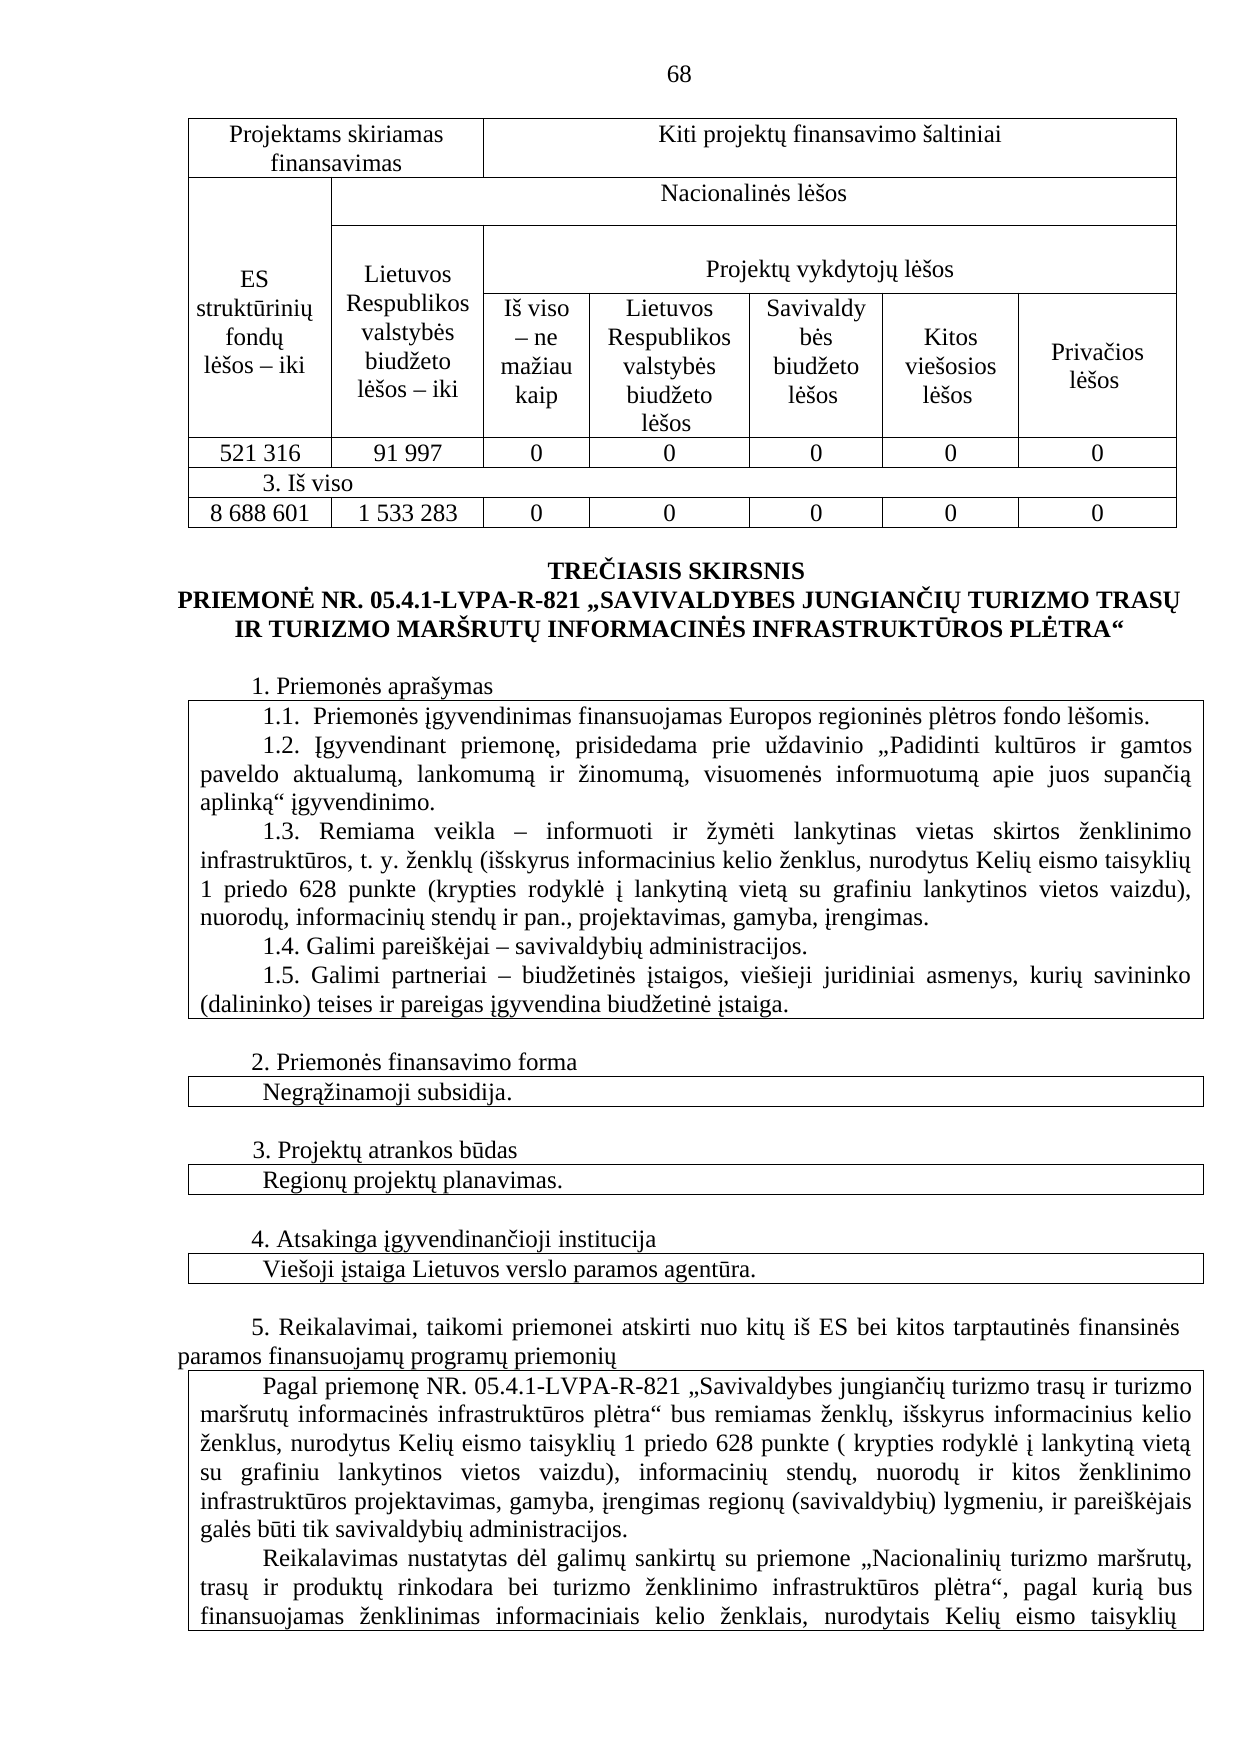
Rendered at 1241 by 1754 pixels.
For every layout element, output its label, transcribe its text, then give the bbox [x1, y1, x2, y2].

table_cell Iš viso – ne mažiau kaip [484, 294, 589, 437]
table_cell 1.4. Galimi pareiškėjai – savivaldybių administracijos. 1.5. Galimi partneriai – biudžetinės įstaigos, viešieji juridiniai asmenys, kurių savininko (dalininko) teises ir pareigas įgyvendina biudžetinė įstaiga. [189, 931, 1203, 1017]
table_cell 521 316 [189, 438, 331, 467]
table_cell 0 [883, 438, 1018, 467]
table_cell Savivaldybės biudžeto lėšos [750, 294, 882, 437]
table_header Negrąžinamoji subsidija. [189, 1077, 1203, 1106]
table_header 1.1. Priemonės įgyvendinimas finansuojamas Europos regioninės plėtros fondo lėšomis. [189, 701, 1203, 730]
table_cell 0 [484, 498, 589, 527]
table_cell Privačios lėšos [1019, 294, 1176, 437]
table_cell 8 688 601 [189, 498, 331, 527]
text PRIEMONĖ NR. 05.4.1-LVPA-R-821 „SAVIVALDYBES JUNGIANČIŲ TURIZMO TRASŲ IR TURIZMO MARŠRUTŲ INFORMACINĖS INFRASTRUKTŪROS PLĖTRA“ [177, 585, 1181, 643]
table_cell 0 [883, 498, 1018, 527]
text 2. Priemonės finansavimo forma [251, 1047, 1181, 1076]
table_cell Lietuvos Respublikos valstybės biudžeto lėšos – iki [332, 226, 483, 437]
text 1. Priemonės aprašymas [244, 671, 1181, 700]
table_cell Lietuvos Respublikos valstybės biudžeto lėšos [590, 294, 749, 437]
table_header Projektams skiriamas finansavimas [189, 119, 483, 177]
table_cell 1.2. Įgyvendinant priemonę, prisidedama prie uždavinio „Padidinti kultūros ir gamtos paveldo aktualumą, lankomumą ir žinomumą, visuomenės informuotumą apie juos supančią aplinką“ įgyvendinimo. [189, 730, 1203, 816]
table_cell Projektų vykdytojų lėšos [484, 226, 1176, 292]
text TREČIASIS SKIRSNIS [177, 556, 1181, 585]
table_cell 0 [484, 438, 589, 467]
table_cell ES struktūrinių fondų lėšos – iki [189, 178, 331, 437]
table_cell Kitos viešosios lėšos [883, 294, 1018, 437]
table_cell 0 [1019, 498, 1176, 527]
table_header Viešoji įstaiga Lietuvos verslo paramos agentūra. [189, 1254, 1203, 1282]
table_header Regionų projektų planavimas. [189, 1165, 1203, 1194]
table_cell 0 [750, 438, 882, 467]
table_cell 3. Iš viso [189, 468, 1176, 497]
table_cell 0 [590, 438, 749, 467]
table_cell 0 [1019, 438, 1176, 467]
table_cell 0 [590, 498, 749, 527]
table_header Kiti projektų finansavimo šaltiniai [484, 119, 1176, 177]
table_cell 1.3. Remiama veikla – informuoti ir žymėti lankytinas vietas skirtos ženklinimo infrastruktūros, t. y. ženklų (išskyrus informacinius kelio ženklus, nurodytus Kelių eismo taisyklių 1 priedo 628 punkte (krypties rodyklė į lankytiną vietą su grafiniu lankytinos vietos vaizdu), nuorodų, informacinių stendų ir pan., projektavimas, gamyba, įrengimas. [189, 816, 1203, 931]
text 4. Atsakinga įgyvendinančioji institucija [177, 1224, 1181, 1253]
table_cell 91 997 [332, 438, 483, 467]
text 5. Reikalavimai, taikomi priemonei atskirti nuo kitų iš ES bei kitos tarptautinės finansinės paramos finansuojamų programų priemonių [177, 1312, 1181, 1370]
text 3. Projektų atrankos būdas [252, 1136, 1181, 1164]
table_header Pagal priemonę NR. 05.4.1-LVPA-R-821 „Savivaldybes jungiančių turizmo trasų ir turizmo maršrutų informacinės infrastruktūros plėtra“ bus remiamas ženklų, išskyrus informacinius kelio ženklus, nurodytus Kelių eismo taisyklių 1 priedo 628 punkte ( krypties rodyklė į lankytiną vietą su grafiniu lankytinos vietos vaizdu), informacinių stendų, nuorodų ir kitos ženklinimo infrastruktūros projektavimas, gamyba, įrengimas regionų (savivaldybių) lygmeniu, ir pareiškėjais galės būti tik savivaldybių administracijos. Reikalavimas nustatytas dėl galimų sankirtų su priemone „Nacionalinių turizmo maršrutų, trasų ir produktų rinkodara bei turizmo ženklinimo infrastruktūros plėtra“, pagal kurią bus finansuojamas ženklinimas informaciniais kelio ženklais, nurodytais Kelių eismo taisyklių [189, 1371, 1203, 1629]
table_cell Nacionalinės lėšos [332, 178, 1176, 224]
table_cell 1 533 283 [332, 498, 483, 527]
table_cell 0 [750, 498, 882, 527]
